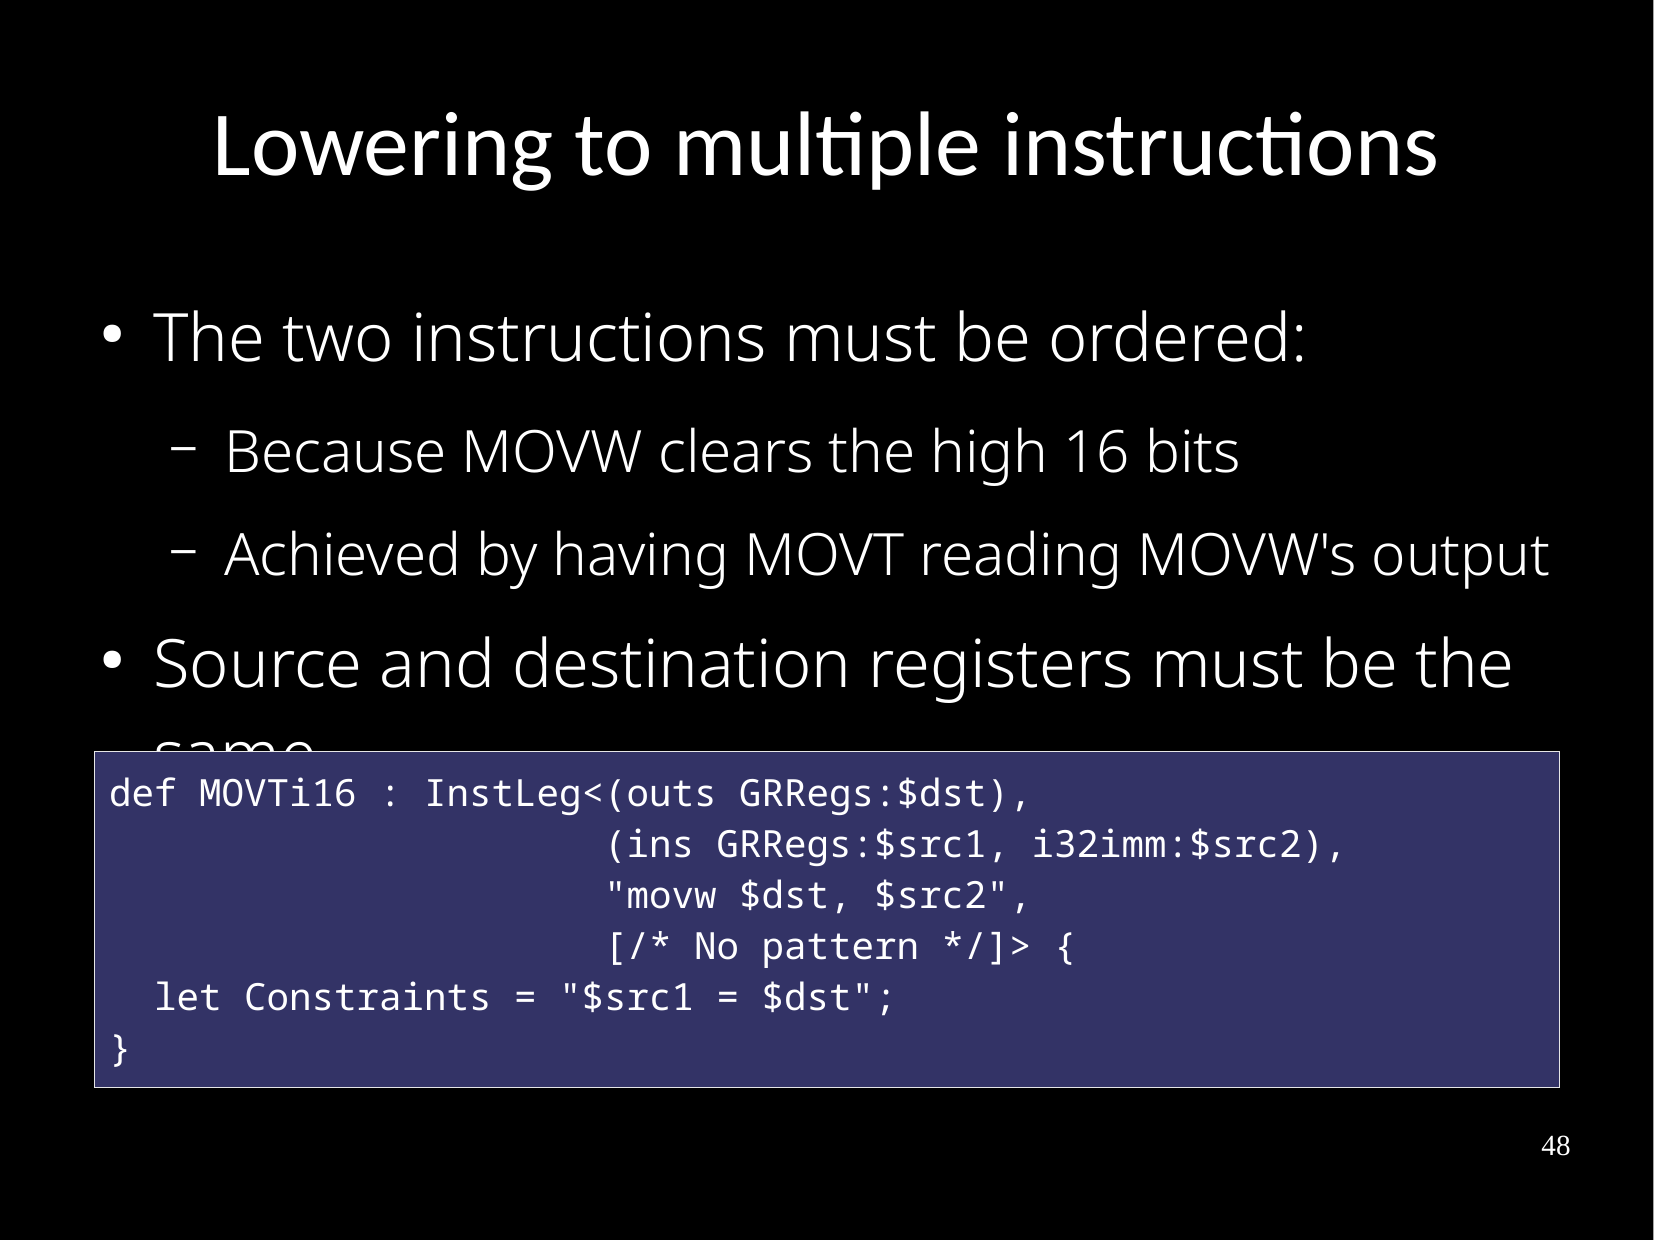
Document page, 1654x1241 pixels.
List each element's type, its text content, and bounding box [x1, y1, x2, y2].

title Lowering to multiple instructions [82, 45, 1571, 261]
text_box def MOVTi16 : InstLeg<(outs GRRegs:$dst), (ins GRRegs:$src1, i32imm:$src2), "movw $dst, $src2", [/* No pattern */]> { let Constraints = "$src1 = $dst"; } [94, 751, 1560, 1043]
list The two instructions must be ordered: Because MOVW clears the high 16 bits Achieved by having MOVT reading MOVW's output Source and destination registers must be the same Use 'Constraints' in Tablegen [82, 290, 1571, 1010]
